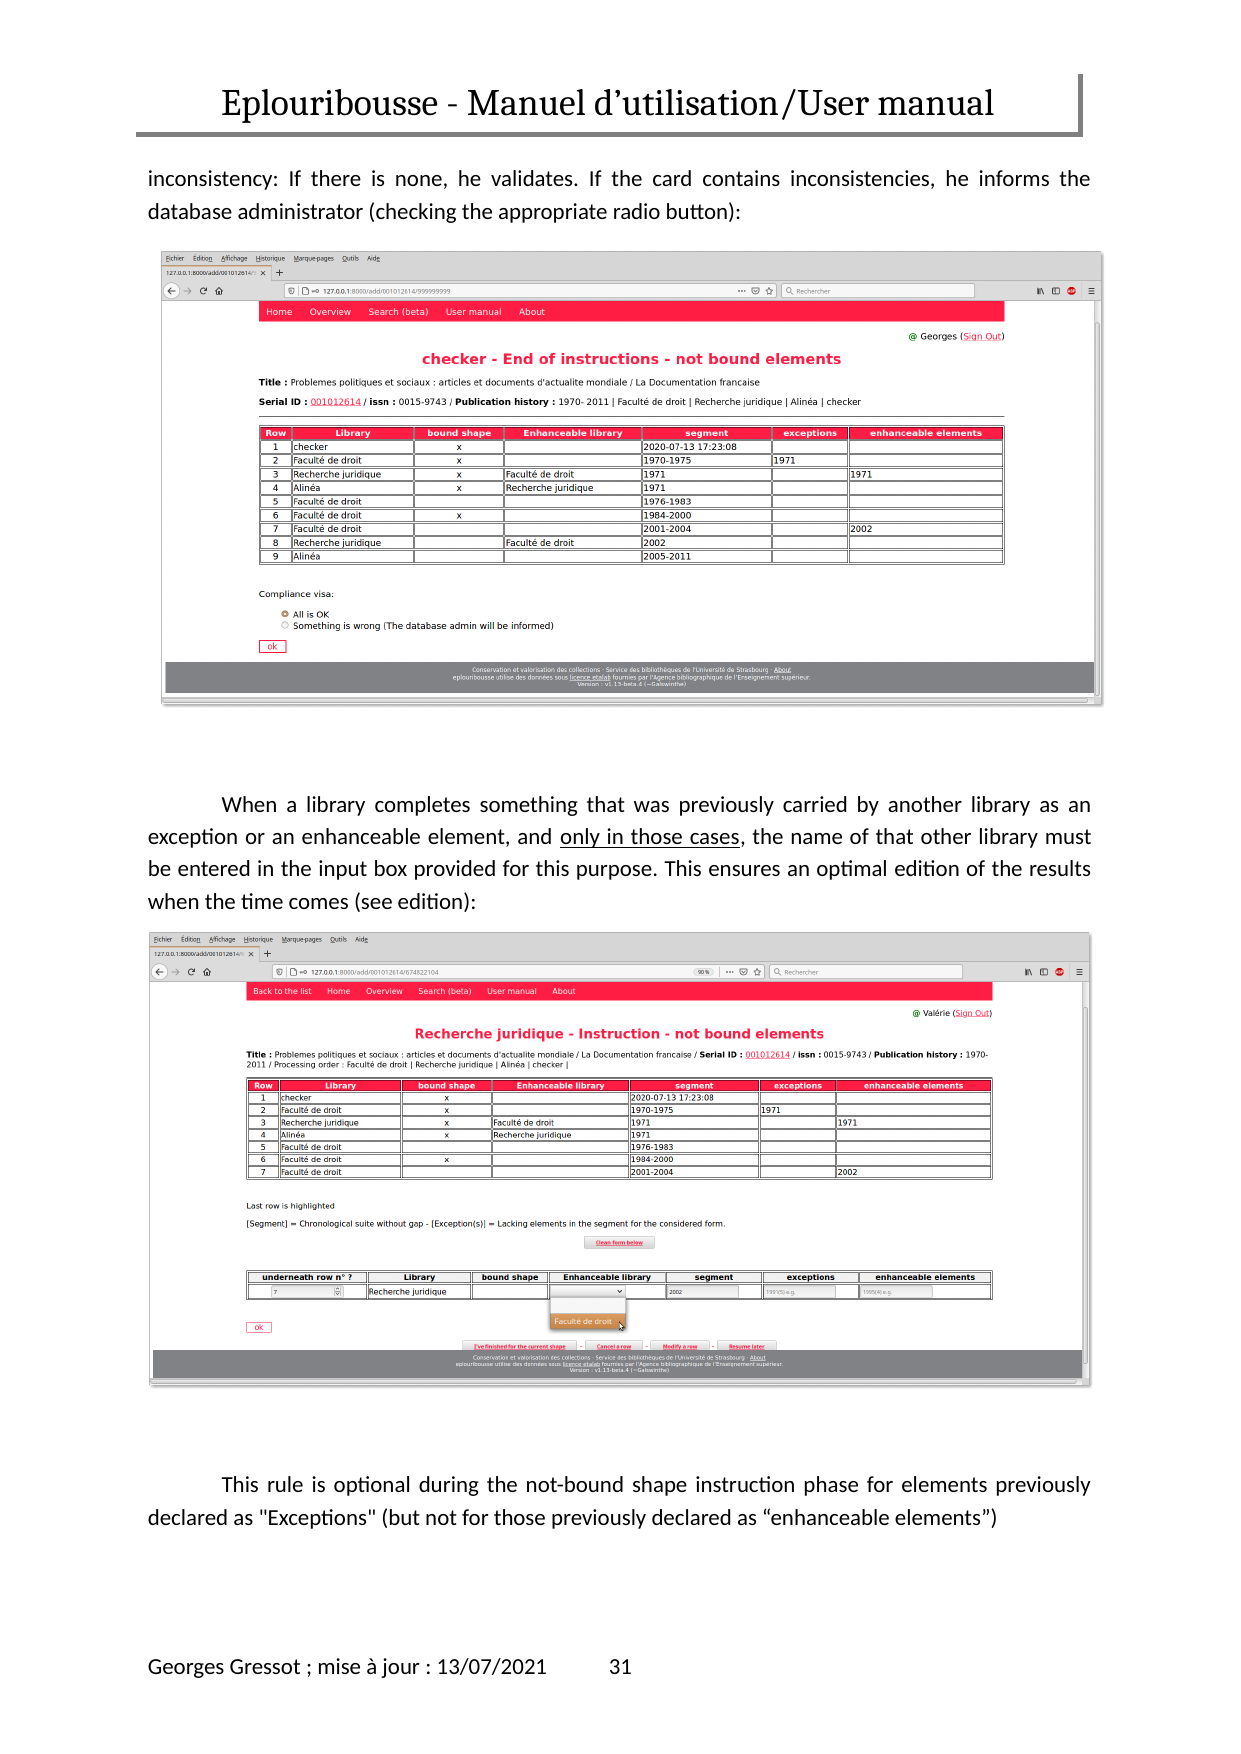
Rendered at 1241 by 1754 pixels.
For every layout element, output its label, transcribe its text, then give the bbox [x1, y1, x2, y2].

text inconsistency: If there is none, he validates. If the card contains inconsistencies, he informs the database administrator (checking the appropriate radio button): [148, 164, 1093, 225]
text When a library completes something that was previously carried by another library as an exception or an enhanceable element, and only in those cases, the name of that other library must be entered in the input box provided for this purpose. This ensures an optimal edition of the results when the time comes (see edition): [148, 790, 1093, 915]
text This rule is optional during the not-bound shape instruction phase for elements previously declared as "Exceptions" (but not for those previously declared as “enhanceable elements”) [148, 1471, 1093, 1531]
picture [147, 930, 1093, 1389]
picture [159, 249, 1105, 708]
